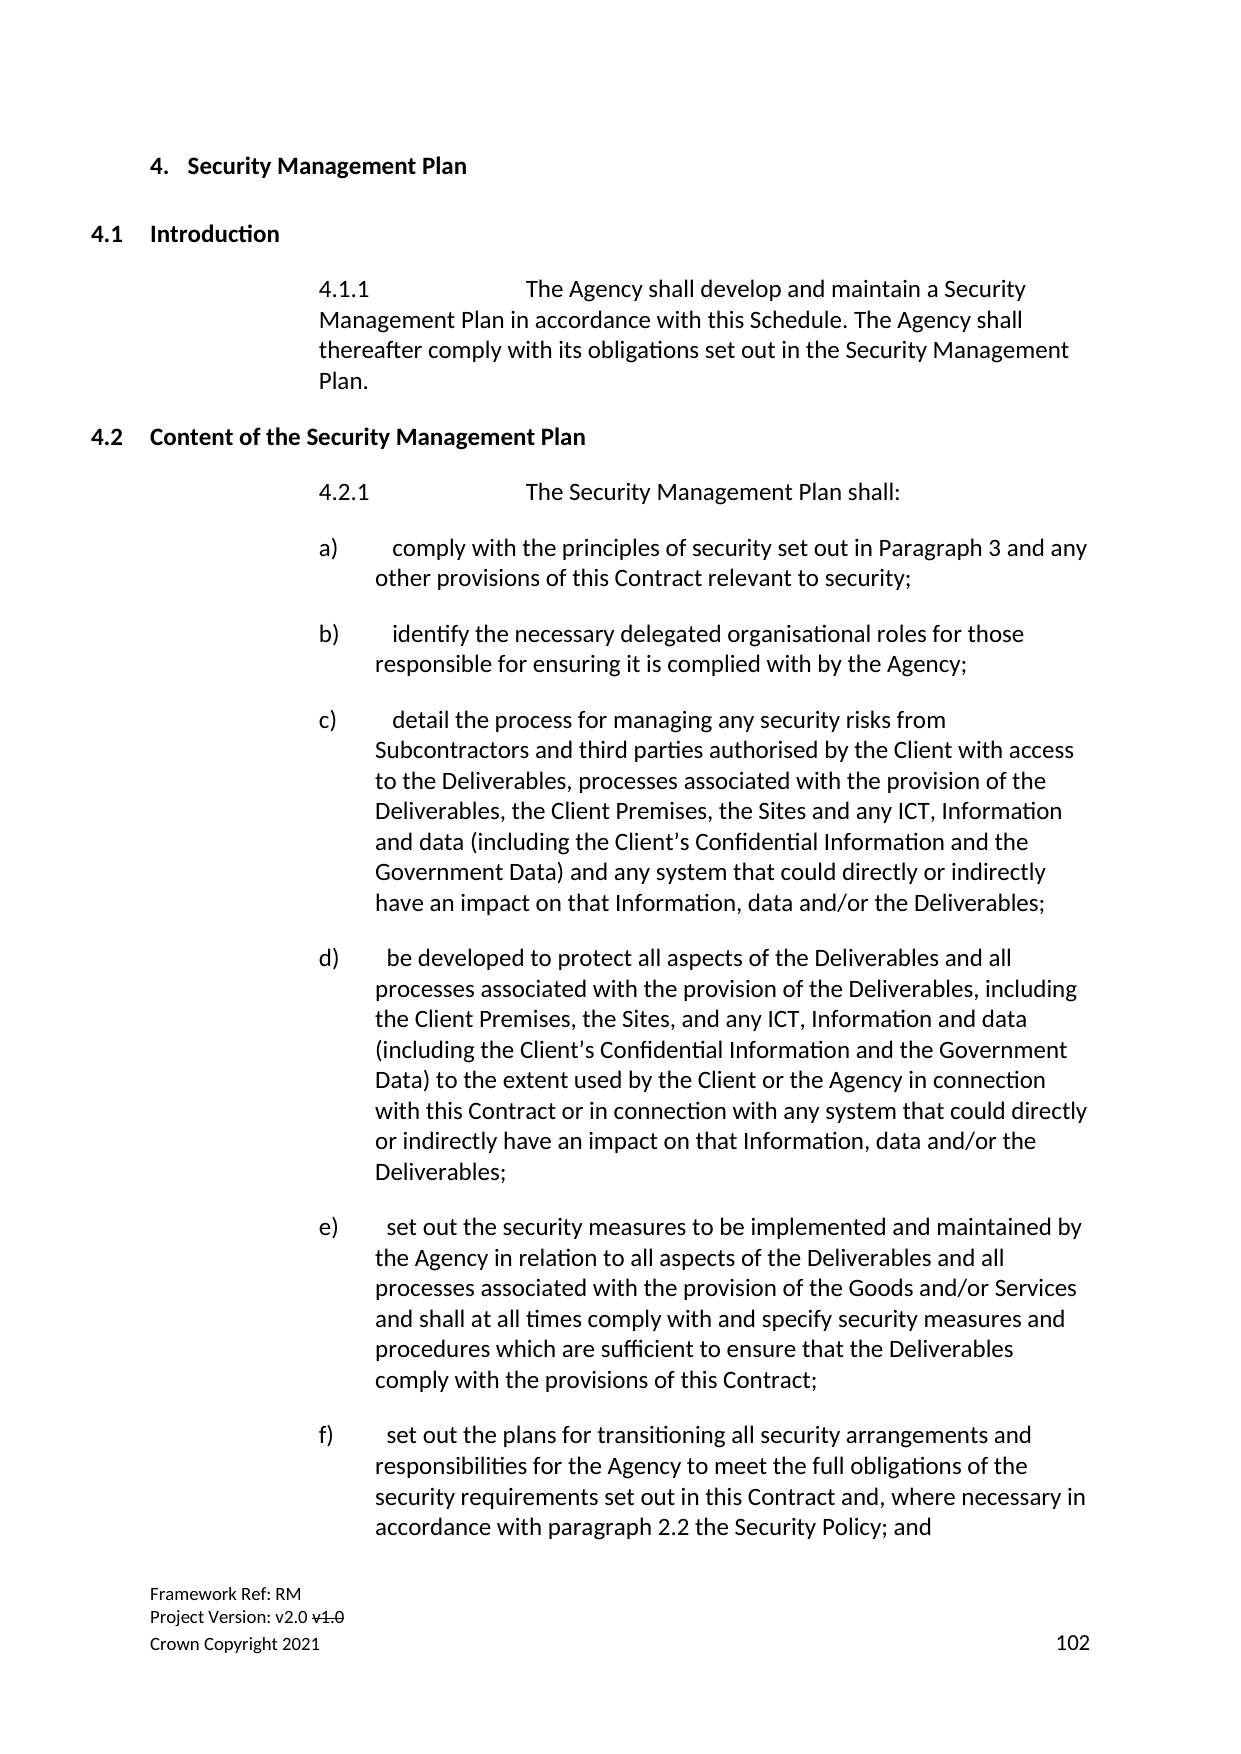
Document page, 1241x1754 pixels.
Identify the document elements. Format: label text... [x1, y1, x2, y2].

list be developed to protect all aspects of the Deliverables and all processes associated with the provision of the Deliverables, including the Client Premises, the Sites, and any ICT, Information and data (including the Client’s Confidential Information and the Government Data) to the extent used by the Client or the Agency in connection with this Contract or in connection with any system that could directly or indirectly have an impact on that Information, data and/or the Deliverables; [319, 942, 1090, 1187]
list detail the process for managing any security risks from Subcontractors and third parties authorised by the Client with access to the Deliverables, processes associated with the provision of the Deliverables, the Client Premises, the Sites and any ICT, Information and data (including the Client’s Confidential Information and the Government Data) and any system that could directly or indirectly have an impact on that Information, data and/or the Deliverables; [319, 704, 1090, 917]
list The Agency shall develop and maintain a Security Management Plan in accordance with this Schedule. The Agency shall thereafter comply with its obligations set out in the Security Management Plan. [319, 273, 1090, 396]
list Introduction [91, 218, 1090, 248]
list identify the necessary delegated organisational roles for those responsible for ensuring it is complied with by the Agency; [319, 618, 1090, 679]
list set out the security measures to be implemented and maintained by the Agency in relation to all aspects of the Deliverables and all processes associated with the provision of the Goods and/or Services and shall at all times comply with and specify security measures and procedures which are sufficient to ensure that the Deliverables comply with the provisions of this Contract; [319, 1212, 1090, 1395]
list Content of the Security Management Plan [91, 421, 1090, 451]
list comply with the principles of security set out in Paragraph 3 and any other provisions of this Contract relevant to security; [319, 532, 1090, 593]
list The Security Management Plan shall: [319, 476, 1090, 507]
list set out the plans for transitioning all security arrangements and responsibilities for the Agency to meet the full obligations of the security requirements set out in this Contract and, where necessary in accordance with paragraph 2.2 the Security Policy; and [319, 1420, 1090, 1542]
list Security Management Plan [150, 150, 1090, 181]
